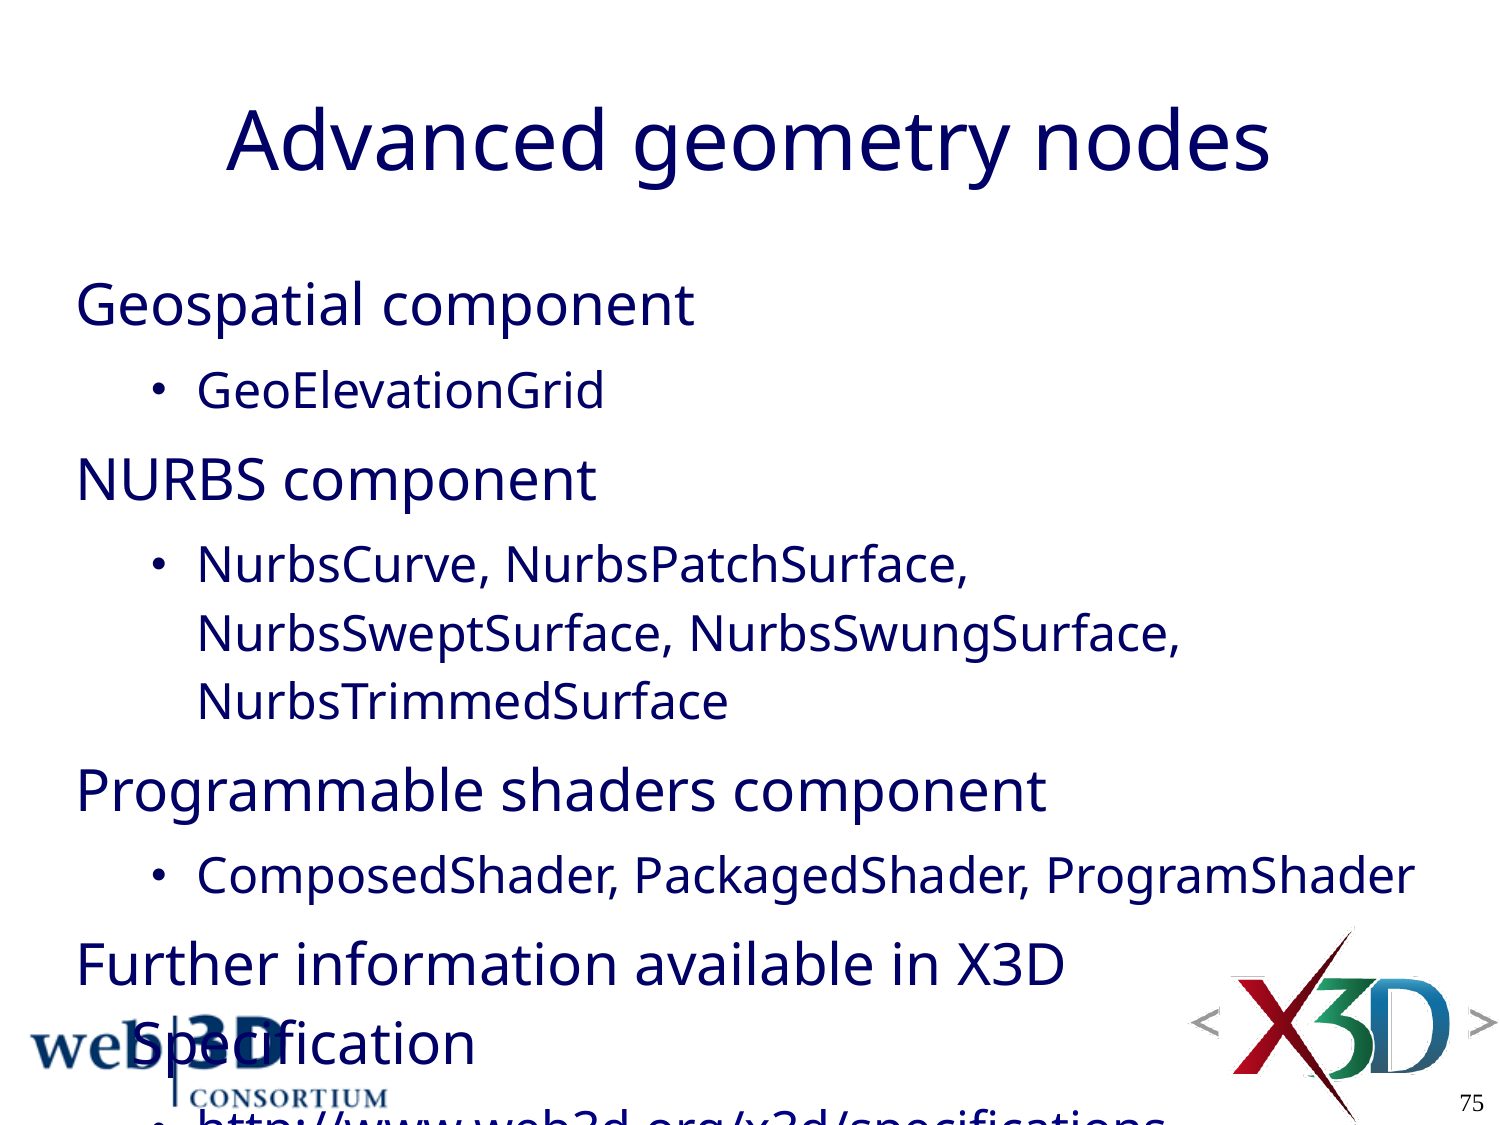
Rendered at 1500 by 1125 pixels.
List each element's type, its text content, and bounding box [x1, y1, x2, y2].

picture [12, 998, 413, 1118]
list Geospatial component GeoElevationGrid NURBS component NurbsCurve, NurbsPatchSurface, NurbsSweptSurface, NurbsSwungSurface, NurbsTrimmedSurface Programmable shaders component ComposedShader, PackagedShader, ProgramShader Further information available in X3D Specification http://www.web3d.org/x3d/specifications [75, 263, 1425, 991]
picture [1187, 926, 1500, 1125]
title Advanced geometry nodes [112, 51, 1388, 225]
